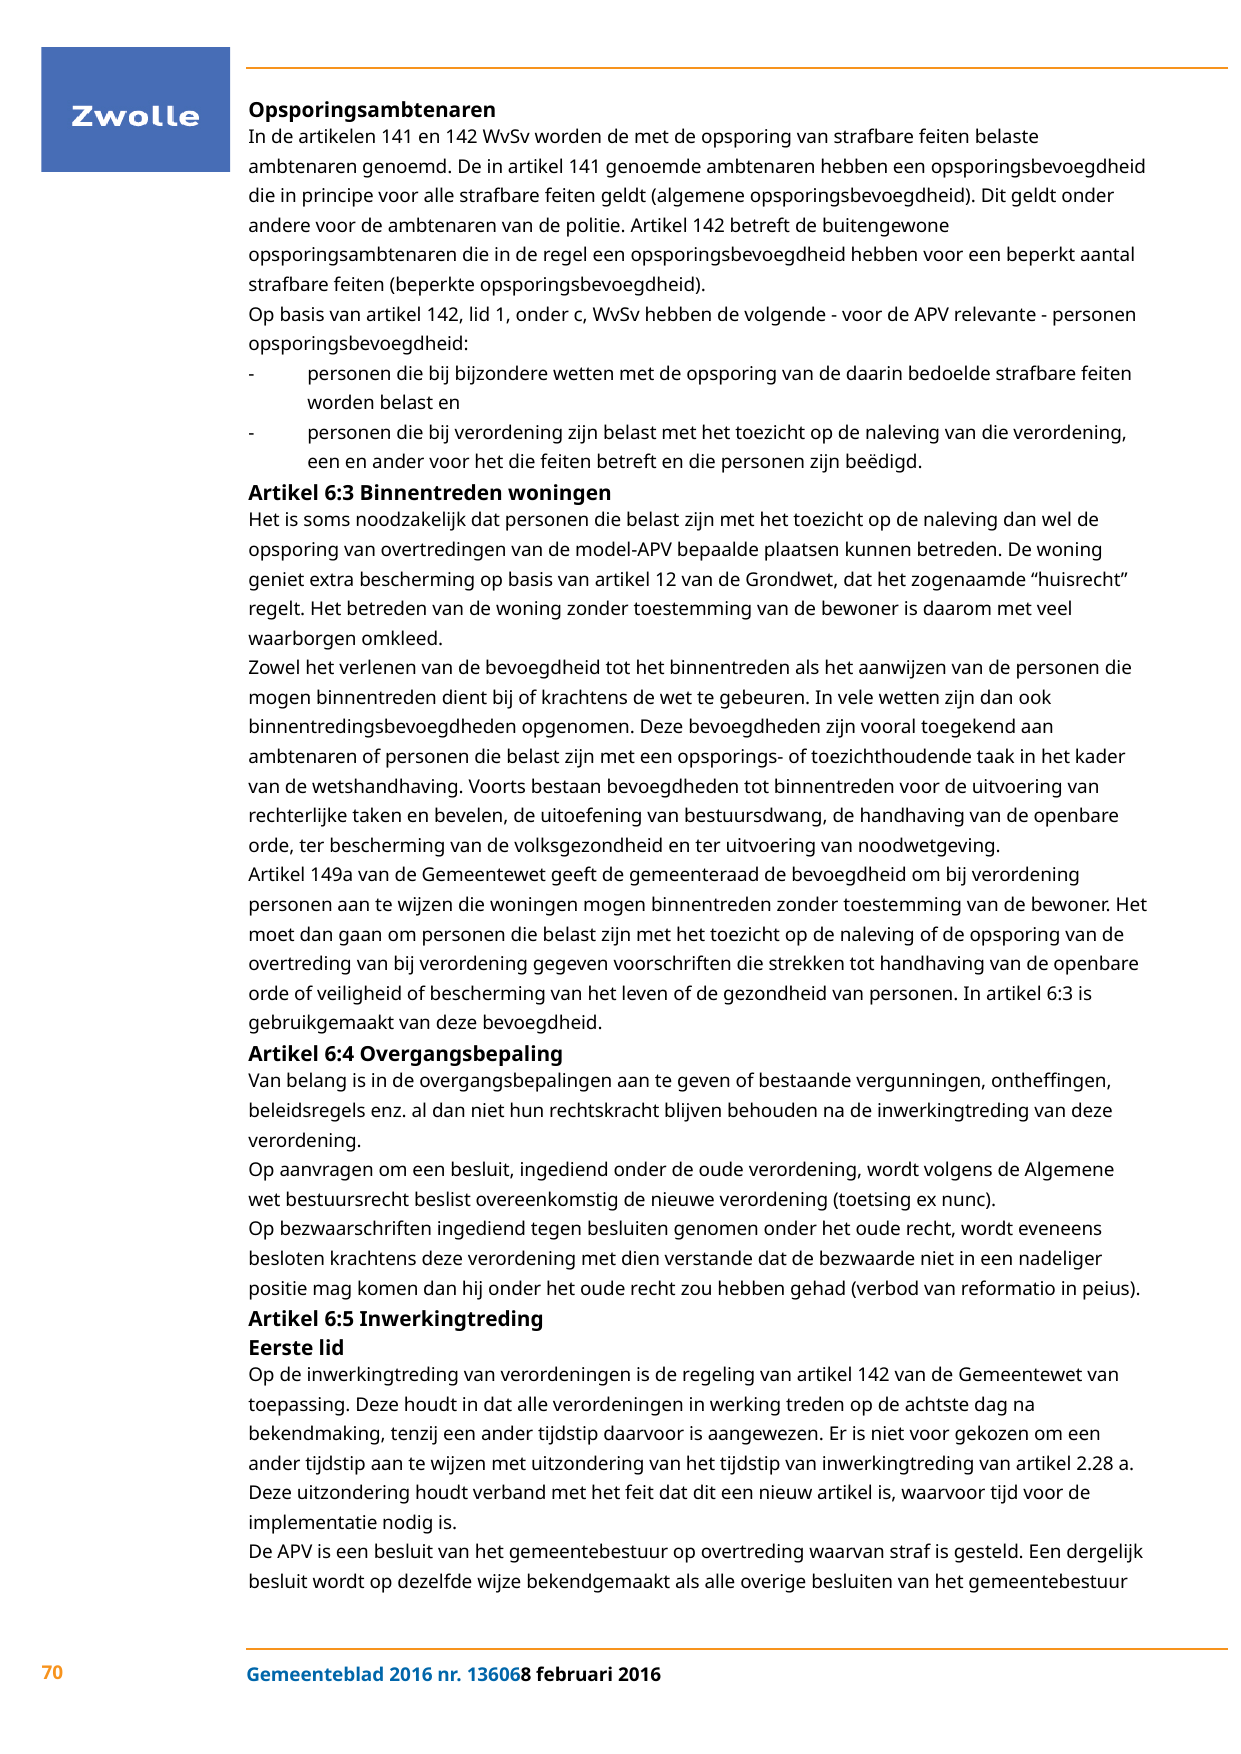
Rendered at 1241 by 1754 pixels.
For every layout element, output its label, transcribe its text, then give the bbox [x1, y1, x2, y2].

picture [41, 47, 231, 172]
text Eerste lid [248, 1333, 1152, 1361]
text Het is soms noodzakelijk dat personen die belast zijn met het toezicht op de naleving dan wel de opsporing van overtredingen van de model-APV bepaalde plaatsen kunnen betreden. De woning geniet extra bescherming op basis van artikel 12 van de Grondwet, dat het zogenaamde “huisrecht” regelt. Het betreden van de woning zonder toestemming van de bewoner is daarom met veel waarborgen omkleed. [248, 507, 1152, 651]
text Artikel 6:5 Inwerkingtreding [248, 1304, 1152, 1333]
text Op basis van artikel 142, lid 1, onder c, WvSv hebben de volgende - voor de APV relevante - personen opsporingsbevoegdheid: [248, 301, 1152, 356]
list personen die bij verordening zijn belast met het toezicht op de naleving van die verordening, een en ander voor het die feiten betreft en die personen zijn beëdigd. [248, 419, 1152, 474]
text Op aanvragen om een besluit, ingediend onder de oude verordening, wordt volgens de Algemene wet bestuursrecht beslist overeenkomstig de nieuwe verordening (toetsing ex nunc). [248, 1156, 1152, 1212]
text Artikel 149a van de Gemeentewet geeft de gemeenteraad de bevoegdheid om bij verordening personen aan te wijzen die woningen mogen binnentreden zonder toestemming van de bewoner. Het moet dan gaan om personen die belast zijn met het toezicht op de naleving of de opsporing van de overtreding van bij verordening gegeven voorschriften die strekken tot handhaving van de openbare orde of veiligheid of bescherming van het leven of de gezondheid van personen. In artikel 6:3 is gebruikgemaakt van deze bevoegdheid. [248, 862, 1152, 1035]
text In de artikelen 141 en 142 WvSv worden de met de opsporing van strafbare feiten belaste ambtenaren genoemd. De in artikel 141 genoemde ambtenaren hebben een opsporingsbevoegdheid die in principe voor alle strafbare feiten geldt (algemene opsporingsbevoegdheid). Dit geldt onder andere voor de ambtenaren van de politie. Artikel 142 betreft de buitengewone opsporingsambtenaren die in de regel een opsporingsbevoegdheid hebben voor een beperkt aantal strafbare feiten (beperkte opsporingsbevoegdheid). [248, 123, 1152, 297]
text Op de inwerkingtreding van verordeningen is de regeling van artikel 142 van de Gemeentewet van toepassing. Deze houdt in dat alle verordeningen in werking treden op de achtste dag na bekendmaking, tenzij een ander tijdstip daarvoor is aangewezen. Er is niet voor gekozen om een ander tijdstip aan te wijzen met uitzondering van het tijdstip van inwerkingtreding van artikel 2.28 a. Deze uitzondering houdt verband met het feit dat dit een nieuw artikel is, waarvoor tijd voor de implementatie nodig is. [248, 1361, 1152, 1535]
text Van belang is in de overgangsbepalingen aan te geven of bestaande vergunningen, ontheffingen, beleidsregels enz. al dan niet hun rechtskracht blijven behouden na de inwerkingtreding van deze verordening. [248, 1068, 1152, 1152]
text De APV is een besluit van het gemeentebestuur op overtreding waarvan straf is gesteld. Een dergelijk besluit wordt op dezelfde wijze bekendgemaakt als alle overige besluiten van het gemeentebestuur [248, 1539, 1152, 1594]
text Zowel het verlenen van de bevoegdheid tot het binnentreden als het aanwijzen van de personen die mogen binnentreden dient bij of krachtens de wet te gebeuren. In vele wetten zijn dan ook binnentredingsbevoegdheden opgenomen. Deze bevoegdheden zijn vooral toegekend aan ambtenaren of personen die belast zijn met een opsporings- of toezichthoudende taak in het kader van de wetshandhaving. Voorts bestaan bevoegdheden tot binnentreden voor de uitvoering van rechterlijke taken en bevelen, de uitoefening van bestuursdwang, de handhaving van de openbare orde, ter bescherming van de volksgezondheid en ter uitvoering van noodwetgeving. [248, 654, 1152, 858]
list personen die bij bijzondere wetten met de opsporing van de daarin bedoelde strafbare feiten worden belast en [248, 360, 1152, 415]
text Opsporingsambtenaren [248, 95, 1152, 123]
text Artikel 6:4 Overgangsbepaling [248, 1039, 1152, 1068]
text Op bezwaarschriften ingediend tegen besluiten genomen onder het oude recht, wordt eveneens besloten krachtens deze verordening met dien verstande dat de bezwaarde niet in een nadeliger positie mag komen dan hij onder het oude recht zou hebben gehad (verbod van reformatio in peius). [248, 1216, 1152, 1300]
text Artikel 6:3 Binnentreden woningen [248, 478, 1152, 507]
